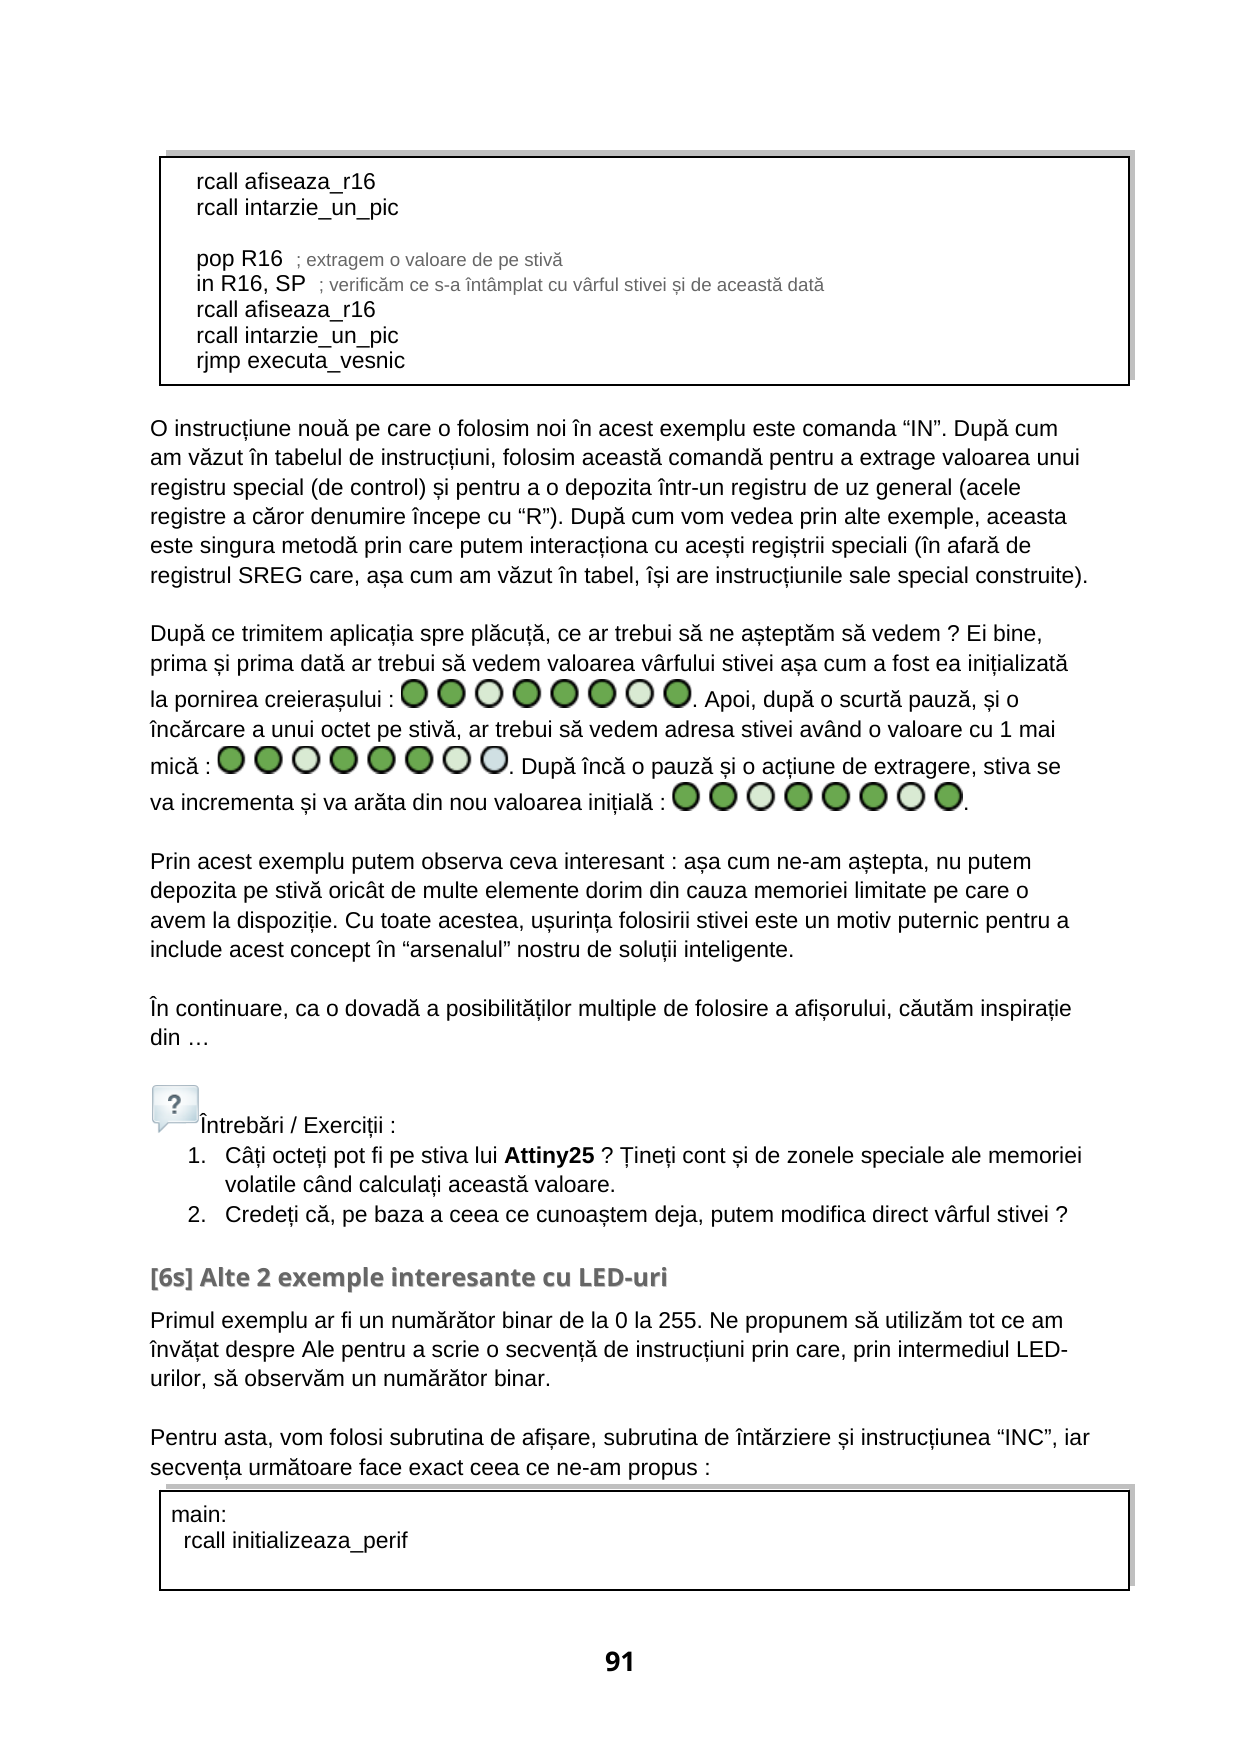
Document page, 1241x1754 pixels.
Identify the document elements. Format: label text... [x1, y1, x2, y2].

table_header rcall afiseaza_r16 rcall intarzie_un_pic pop R16 ; extragem o valoare de pe stivă in R16, SP ; verificăm ce s-a întâmplat cu vârful stivei și de această dată rcall afiseaza_r16 rcall intarzie_un_pic rjmp executa_vesnic [161, 158, 1128, 384]
text O instrucțiune nouă pe care o folosim noi în acest exemplu este comanda “IN”. După cum am văzut în tabelul de instrucțiuni, folosim această comandă pentru a extrage valoarea unui registru special (de control) și pentru a o depozita într-un registru de uz general (acele registre a căror denumire începe cu “R”). După cum vom vedea prin alte exemple, aceasta este singura metodă prin care putem interacționa cu acești regiștrii speciali (în afară de registrul SREG care, așa cum am văzut în tabel, își are instrucțiunile sale special construite). [150, 415, 1091, 588]
list Câți octeți pot fi pe stiva lui Attiny25 ? Țineți cont și de zonele speciale ale memoriei volatile când calculați această valoare. [187, 1142, 1091, 1197]
table_header main: rcall initializeaza_perif [161, 1492, 1128, 1589]
text Prin acest exemplu putem observa ceva interesant : așa cum ne-am aștepta, nu putem depozita pe stivă oricât de multe elemente dorim din cauza memoriei limitate pe care o avem la dispoziție. Cu toate acestea, ușurința folosirii stivei este un motiv puternic pentru a include acest concept în “arsenalul” nostru de soluții inteligente. [150, 849, 1091, 963]
picture [672, 782, 963, 811]
text În continuare, ca o dovadă a posibilităților multiple de folosire a afișorului, căutăm inspirație din … [150, 996, 1091, 1051]
picture [401, 679, 692, 708]
picture [217, 746, 509, 774]
text Întrebări / Exerciții : [150, 1110, 1091, 1139]
text Primul exemplu ar fi un numărător binar de la 0 la 255. Ne propunem să utilizăm tot ce am învățat despre Ale pentru a scrie o secvență de instrucțiuni prin care, prin intermediul LED-urilor, să observăm un numărător binar. [150, 1307, 1091, 1392]
text După ce trimitem aplicația spre plăcuță, ce ar trebui să ne așteptăm să vedem ? Ei bine, prima și prima dată ar trebui să vedem valoarea vârfului stivei așa cum a fost ea inițializată la pornirea creierașului : . Apoi, după o scurtă pauză, și o încărcare a unui octet pe stivă, ar trebui să vedem adresa stivei având o valoare cu 1 mai mică : . După încă o pauză și o acțiune de extragere, stiva se va incrementa și va arăta din nou valoarea inițială : . [150, 621, 1091, 816]
subtitle [6s] Alte 2 exemple interesante cu LED-uri [150, 1260, 1091, 1294]
picture [150, 1083, 200, 1134]
list Credeți că, pe baza a ceea ce cunoaștem deja, putem modifica direct vârful stivei ? [187, 1201, 1091, 1227]
text Pentru asta, vom folosi subrutina de afișare, subrutina de întărziere și instrucțiunea “INC”, iar secvența următoare face exact ceea ce ne-am propus : [150, 1425, 1091, 1480]
